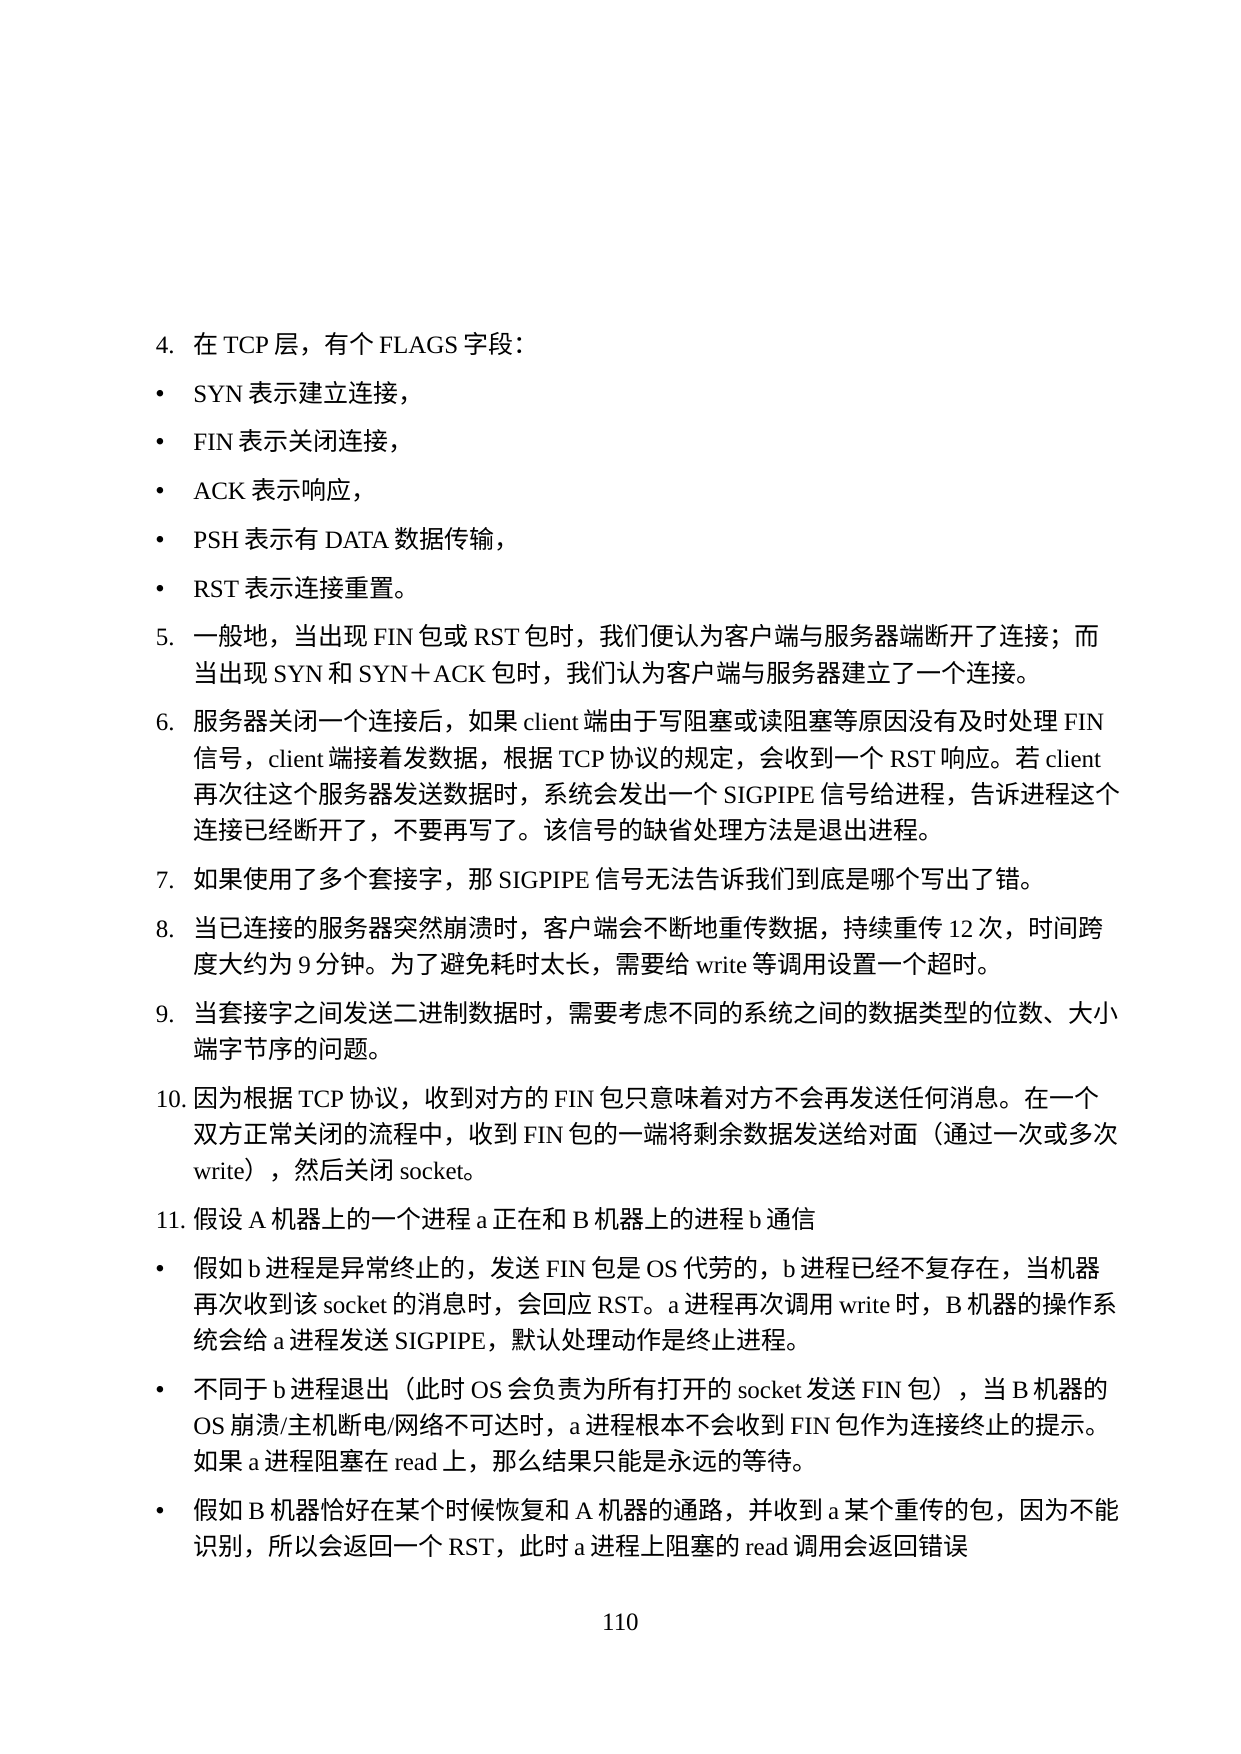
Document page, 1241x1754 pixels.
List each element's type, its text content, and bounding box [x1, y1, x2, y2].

list RST表示连接重置。 [156, 568, 1122, 604]
list ACK表示响应， [156, 471, 1122, 507]
list 当套接字之间发送二进制数据时，需要考虑不同的系统之间的数据类型的位数、大小端字节序的问题。 [156, 993, 1122, 1066]
list FIN表示关闭连接， [156, 422, 1122, 458]
list 如果使用了多个套接字，那SIGPIPE信号无法告诉我们到底是哪个写出了错。 [156, 859, 1122, 896]
list 当已连接的服务器突然崩溃时，客户端会不断地重传数据，持续重传12次，时间跨度大约为9分钟。为了避免耗时太长，需要给write等调用设置一个超时。 [156, 908, 1122, 981]
list PSH表示有 DATA数据传输， [156, 519, 1122, 556]
list 假如b进程是异常终止的，发送FIN包是OS代劳的，b进程已经不复存在，当机器再次收到该socket的消息时，会回应RST。a进程再次调用write时，B机器的操作系统会给a进程发送SIGPIPE，默认处理动作是终止进程。 [156, 1248, 1122, 1357]
list 因为根据TCP协议，收到对方的FIN包只意味着对方不会再发送任何消息。在一个双方正常关闭的流程中，收到FIN包的一端将剩余数据发送给对面（通过一次或多次write），然后关闭socket。 [156, 1078, 1122, 1187]
list 不同于b进程退出（此时OS会负责为所有打开的socket发送FIN包），当B机器的OS崩溃/主机断电/网络不可达时，a进程根本不会收到FIN包作为连接终止的提示。如果a进程阻塞在read上，那么结果只能是永远的等待。 [156, 1369, 1122, 1478]
list 一般地，当出现FIN包或RST包时，我们便认为客户端与服务器端断开了连接；而当出现SYN和SYN＋ACK包时，我们认为客户端与服务器建立了一个连接。 [156, 617, 1122, 689]
list SYN表示建立连接， [156, 373, 1122, 409]
list 服务器关闭一个连接后，如果client端由于写阻塞或读阻塞等原因没有及时处理FIN信号，client端接着发数据，根据TCP协议的规定，会收到一个RST响应。若client再次往这个服务器发送数据时，系统会发出一个SIGPIPE信号给进程，告诉进程这个连接已经断开了，不要再写了。该信号的缺省处理方法是退出进程。 [156, 702, 1122, 847]
list 假设A机器上的一个进程a正在和B机器上的进程b通信 [156, 1199, 1122, 1236]
list 在TCP层，有个FLAGS字段： [156, 324, 1122, 361]
list 假如B机器恰好在某个时候恢复和A机器的通路，并收到a某个重传的包，因为不能识别，所以会返回一个RST，此时a进程上阻塞的read调用会返回错误 [156, 1491, 1122, 1563]
